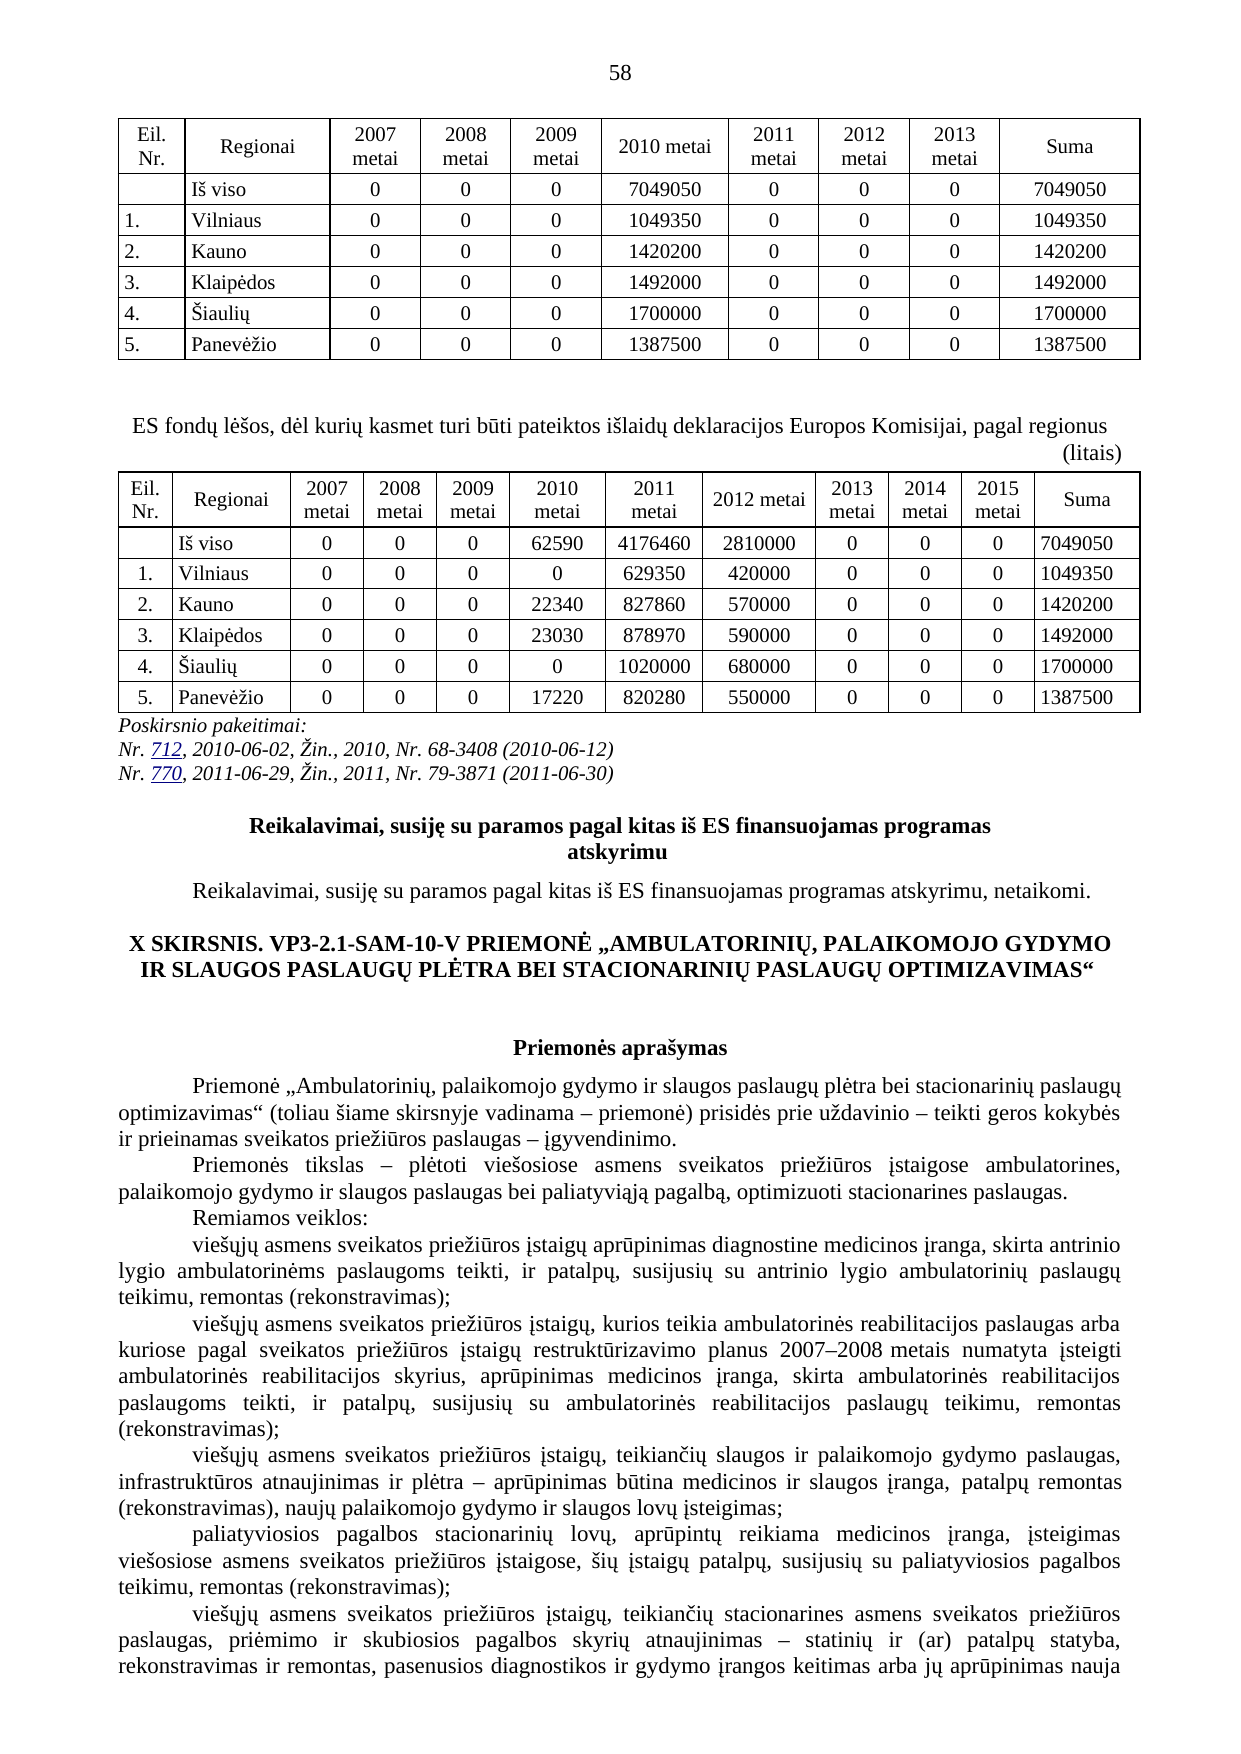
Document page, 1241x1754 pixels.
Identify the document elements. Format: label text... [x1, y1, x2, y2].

table_cell 0 [331, 205, 420, 235]
text viešųjų asmens sveikatos priežiūros įstaigų, teikiančių stacionarines asmens sveikatos priežiūros paslaugas, priėmimo ir skubiosios pagalbos skyrių atnaujinimas – statinių ir (ar) patalpų statyba, rekonstravimas ir remontas, pasenusios diagnostikos ir gydymo įrangos keitimas arba jų aprūpinimas nauja [118, 1599, 1122, 1679]
table_cell 1. [119, 205, 184, 235]
table_cell 0 [889, 528, 961, 557]
table_cell 0 [819, 205, 909, 235]
table_cell 0 [910, 174, 999, 204]
table_cell 0 [437, 682, 509, 712]
table_cell 0 [962, 559, 1034, 588]
table_cell 1387500 [1035, 682, 1139, 712]
table_cell 3. [119, 620, 172, 650]
table_cell 7049050 [1035, 528, 1139, 557]
table_cell 550000 [703, 682, 815, 712]
table_header 2010 metai [510, 473, 605, 526]
table_cell 0 [816, 589, 888, 619]
table_cell 4176460 [606, 528, 702, 557]
table_cell 0 [729, 298, 818, 328]
table_cell Vilniaus [186, 205, 329, 235]
table_cell 570000 [703, 589, 815, 619]
table_cell 0 [729, 329, 818, 359]
table_header Eil. Nr. [119, 473, 172, 526]
table_cell 0 [510, 651, 605, 681]
table_cell 0 [364, 589, 436, 619]
table_cell 0 [962, 620, 1034, 650]
text Reikalavimai, susiję su paramos pagal kitas iš ES finansuojamas programas atskyrimu, netaikomi. [118, 877, 1122, 903]
table_header 2011 metai [606, 473, 702, 526]
table_header 2007 metai [291, 473, 363, 526]
table_cell 0 [331, 267, 420, 297]
table_cell 0 [421, 298, 510, 328]
table_cell 420000 [703, 559, 815, 588]
table_cell 0 [511, 174, 601, 204]
table_cell 1492000 [1035, 620, 1139, 650]
table_cell 1049350 [1000, 205, 1139, 235]
table_header 2014 metai [889, 473, 961, 526]
table_cell 2. [119, 589, 172, 619]
table_cell 1. [119, 559, 172, 588]
table_cell 0 [962, 528, 1034, 557]
table_cell 0 [511, 329, 601, 359]
table_cell 0 [819, 298, 909, 328]
table_cell 0 [421, 174, 510, 204]
table_cell Klaipėdos [186, 267, 329, 297]
text Reikalavimai, susiję su paramos pagal kitas iš ES finansuojamas programas atskyrimu [118, 812, 1122, 864]
table_header Regionai [186, 119, 329, 173]
table_cell 0 [437, 651, 509, 681]
table_cell 1492000 [1000, 267, 1139, 297]
table_cell 1049350 [602, 205, 728, 235]
table_header 2015 metai [962, 473, 1034, 526]
table_cell 0 [910, 267, 999, 297]
text paliatyviosios pagalbos stacionarinių lovų, aprūpintų reikiama medicinos įranga, įsteigimas viešosiose asmens sveikatos priežiūros įstaigose, šių įstaigų patalpų, susijusių su paliatyviosios pagalbos teikimu, remontas (rekonstravimas); [118, 1521, 1122, 1599]
table_cell Panevėžio [173, 682, 290, 712]
table_cell [119, 174, 184, 204]
table_header 2013 metai [910, 119, 999, 173]
table_cell 629350 [606, 559, 702, 588]
table_cell Vilniaus [173, 559, 290, 588]
table_cell 1387500 [602, 329, 728, 359]
table_cell 0 [421, 329, 510, 359]
table_cell 0 [729, 236, 818, 266]
table_cell 62590 [510, 528, 605, 557]
table_cell Klaipėdos [173, 620, 290, 650]
table_cell 0 [291, 620, 363, 650]
table_header Suma [1035, 473, 1139, 526]
table_cell 0 [421, 236, 510, 266]
text (litais) [118, 439, 1122, 465]
table_cell 1700000 [1035, 651, 1139, 681]
table_cell 0 [437, 528, 509, 557]
table_cell 0 [291, 559, 363, 588]
table_cell 1492000 [602, 267, 728, 297]
table_cell 0 [437, 559, 509, 588]
table_header 2008 metai [421, 119, 510, 173]
table_cell [119, 528, 172, 557]
table_cell Iš viso [186, 174, 329, 204]
table_cell 0 [816, 559, 888, 588]
table_cell 0 [364, 682, 436, 712]
table_cell Kauno [173, 589, 290, 619]
table_cell 17220 [510, 682, 605, 712]
table_header Suma [1000, 119, 1139, 173]
table_cell 7049050 [1000, 174, 1139, 204]
table_cell 827860 [606, 589, 702, 619]
table_cell 0 [291, 528, 363, 557]
table_cell 0 [331, 298, 420, 328]
table_cell 0 [819, 236, 909, 266]
table_cell 0 [729, 205, 818, 235]
table_cell 0 [437, 620, 509, 650]
text Poskirsnio pakeitimai: [118, 713, 1122, 737]
table_cell 1049350 [1035, 559, 1139, 588]
text Priemonės aprašymas [118, 1034, 1122, 1060]
table_header 2007 metai [331, 119, 420, 173]
table_cell 820280 [606, 682, 702, 712]
table_header 2013 metai [816, 473, 888, 526]
table_cell 0 [729, 267, 818, 297]
table_cell 5. [119, 682, 172, 712]
table_cell 0 [889, 559, 961, 588]
text Nr. 712, 2010-06-02, Žin., 2010, Nr. 68-3408 (2010-06-12) [118, 737, 1122, 761]
table_cell Kauno [186, 236, 329, 266]
table_cell 0 [962, 651, 1034, 681]
table_cell 590000 [703, 620, 815, 650]
table_cell 0 [511, 236, 601, 266]
table_cell 0 [910, 329, 999, 359]
table_header 2011 metai [729, 119, 818, 173]
table_cell 0 [889, 682, 961, 712]
text Remiamos veiklos: [118, 1204, 1122, 1231]
text viešųjų asmens sveikatos priežiūros įstaigų aprūpinimas diagnostine medicinos įranga, skirta antrinio lygio ambulatorinėms paslaugoms teikti, ir patalpų, susijusių su antrinio lygio ambulatorinių paslaugų teikimu, remontas (rekonstravimas); [118, 1231, 1122, 1310]
table_cell 1420200 [602, 236, 728, 266]
text Priemonė „Ambulatorinių, palaikomojo gydymo ir slaugos paslaugų plėtra bei stacionarinių paslaugų optimizavimas“ (toliau šiame skirsnyje vadinama – priemonė) prisidės prie uždavinio – teikti geros kokybės ir prieinamas sveikatos priežiūros paslaugas – įgyvendinimo. [118, 1072, 1122, 1152]
text viešųjų asmens sveikatos priežiūros įstaigų, kurios teikia ambulatorinės reabilitacijos paslaugas arba kuriose pagal sveikatos priežiūros įstaigų restruktūrizavimo planus 2007–2008 metais numatyta įsteigti ambulatorinės reabilitacijos skyrius, aprūpinimas medicinos įranga, skirta ambulatorinės reabilitacijos paslaugoms teikti, ir patalpų, susijusių su ambulatorinės reabilitacijos paslaugų teikimu, remontas (rekonstravimas); [118, 1310, 1122, 1441]
table_cell 0 [511, 267, 601, 297]
table_cell 0 [816, 682, 888, 712]
table_cell 0 [889, 589, 961, 619]
table_cell 0 [331, 236, 420, 266]
table_cell 0 [889, 651, 961, 681]
table_cell 0 [816, 651, 888, 681]
table_cell 4. [119, 298, 184, 328]
table_cell 0 [962, 589, 1034, 619]
table_header 2008 metai [364, 473, 436, 526]
table_cell 0 [291, 682, 363, 712]
table_cell 1700000 [602, 298, 728, 328]
table_cell 0 [364, 620, 436, 650]
table_cell 0 [364, 559, 436, 588]
table_cell Šiaulių [186, 298, 329, 328]
table_cell 0 [816, 528, 888, 557]
table_cell 0 [962, 682, 1034, 712]
table_cell 4. [119, 651, 172, 681]
table_cell 5. [119, 329, 184, 359]
table_cell 1420200 [1000, 236, 1139, 266]
table_cell 23030 [510, 620, 605, 650]
table_cell 0 [729, 174, 818, 204]
text viešųjų asmens sveikatos priežiūros įstaigų, teikiančių slaugos ir palaikomojo gydymo paslaugas, infrastruktūros atnaujinimas ir plėtra – aprūpinimas būtina medicinos ir slaugos įranga, patalpų remontas (rekonstravimas), naujų palaikomojo gydymo ir slaugos lovų įsteigimas; [118, 1441, 1122, 1521]
table_cell 0 [819, 174, 909, 204]
table_header 2009 metai [437, 473, 509, 526]
table_cell Šiaulių [173, 651, 290, 681]
table_cell 0 [421, 267, 510, 297]
table_cell 0 [437, 589, 509, 619]
table_cell 0 [510, 559, 605, 588]
table_header 2012 metai [819, 119, 909, 173]
table_cell 0 [511, 205, 601, 235]
table_cell 0 [910, 298, 999, 328]
table_cell 0 [889, 620, 961, 650]
table_header 2012 metai [703, 473, 815, 526]
table_cell 878970 [606, 620, 702, 650]
table_cell 0 [910, 236, 999, 266]
table_cell 0 [819, 267, 909, 297]
table_cell 0 [364, 528, 436, 557]
table_header Regionai [173, 473, 290, 526]
table_cell 1420200 [1035, 589, 1139, 619]
table_cell 680000 [703, 651, 815, 681]
table_cell 2810000 [703, 528, 815, 557]
table_cell 1700000 [1000, 298, 1139, 328]
table_cell 0 [331, 329, 420, 359]
text Priemonės tikslas – plėtoti viešosiose asmens sveikatos priežiūros įstaigose ambulatorines, palaikomojo gydymo ir slaugos paslaugas bei paliatyviąją pagalbą, optimizuoti stacionarines paslaugas. [118, 1152, 1122, 1204]
table_cell 0 [364, 651, 436, 681]
table_cell 0 [511, 298, 601, 328]
table_cell 0 [331, 174, 420, 204]
table_cell 0 [819, 329, 909, 359]
table_cell 7049050 [602, 174, 728, 204]
text Nr. 770, 2011-06-29, Žin., 2011, Nr. 79-3871 (2011-06-30) [118, 761, 1122, 785]
table_cell 2. [119, 236, 184, 266]
table_cell 3. [119, 267, 184, 297]
text ES fondų lėšos, dėl kurių kasmet turi būti pateiktos išlaidų deklaracijos Europos Komisijai, pagal regionus [118, 412, 1122, 439]
text X SKIRSNIS. VP3-2.1-SAM-10-V PRIEMONĖ „AMBULATORINIŲ, PALAIKOMOJO GYDYMO IR SLAUGOS PASLAUGŲ PLĖTRA BEI STACIONARINIŲ PASLAUGŲ OPTIMIZAVIMAS“ [118, 929, 1122, 982]
table_header 2009 metai [511, 119, 601, 173]
table_cell Iš viso [173, 528, 290, 557]
table_cell 0 [291, 651, 363, 681]
table_cell 1020000 [606, 651, 702, 681]
table_cell 22340 [510, 589, 605, 619]
table_header Eil. Nr. [119, 119, 184, 173]
table_cell 0 [910, 205, 999, 235]
table_cell 0 [816, 620, 888, 650]
table_cell 1387500 [1000, 329, 1139, 359]
table_header 2010 metai [602, 119, 728, 173]
table_cell 0 [421, 205, 510, 235]
table_cell Panevėžio [186, 329, 329, 359]
table_cell 0 [291, 589, 363, 619]
